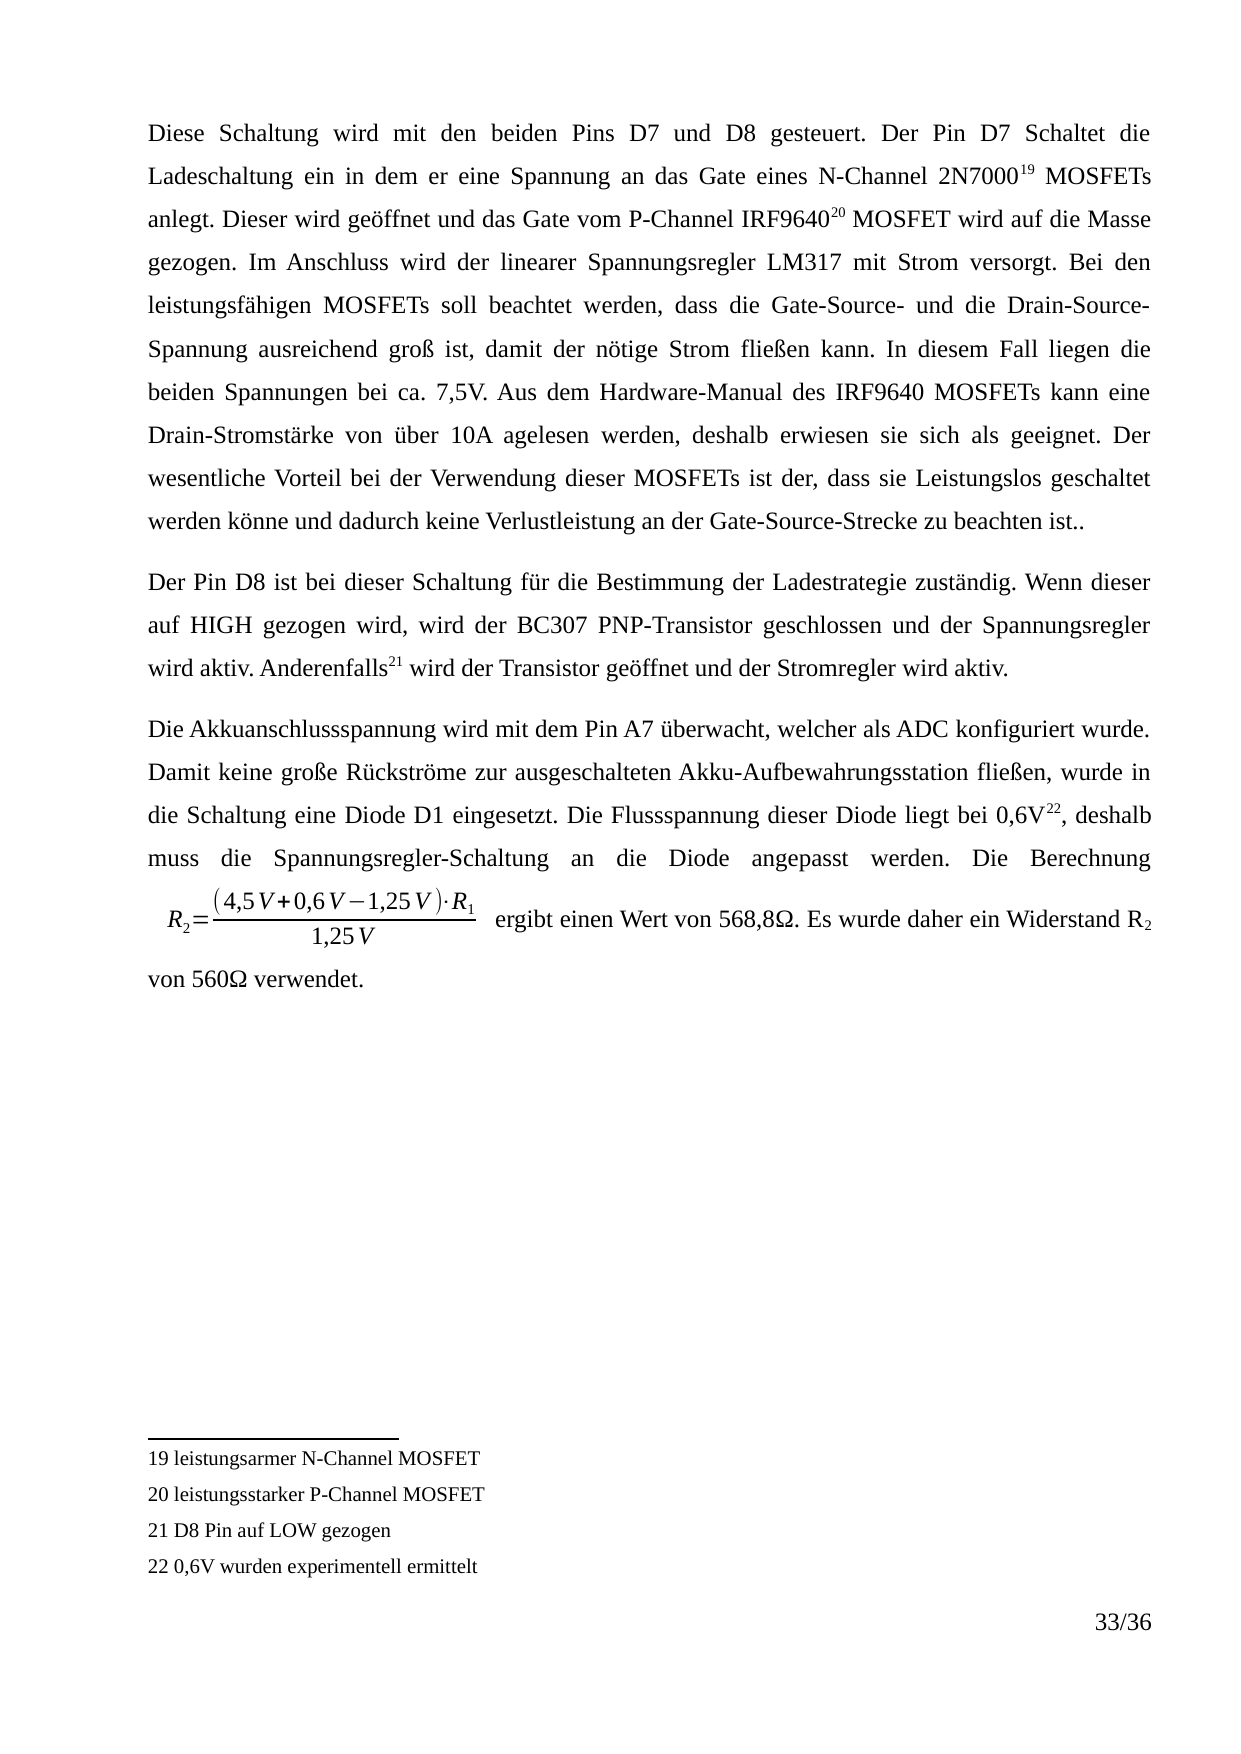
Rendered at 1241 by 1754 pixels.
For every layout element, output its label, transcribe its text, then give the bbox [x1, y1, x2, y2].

text Diese Schaltung wird mit den beiden Pins D7 und D8 gesteuert. Der Pin D7 Schaltet die Ladeschaltung ein in dem er eine Spannung an das Gate eines N-Channel 2N7000 MOSFETs anlegt. Dieser wird geöffnet und das Gate vom P-Channel IRF9640 MOSFET wird auf die Masse gezogen. Im Anschluss wird der linearer Spannungsregler LM317 mit Strom versorgt. Bei den leistungsfähigen MOSFETs soll beachtet werden, dass die Gate-Source- und die Drain-Source-Spannung ausreichend groß ist, damit der nötige Strom fließen kann. In diesem Fall liegen die beiden Spannungen bei ca. 7,5V. Aus dem Hardware-Manual des IRF9640 MOSFETs kann eine Drain-Stromstärke von über 10A agelesen werden, deshalb erwiesen sie sich als geeignet. Der wesentliche Vorteil bei der Verwendung dieser MOSFETs ist der, dass sie Leistungslos geschaltet werden könne und dadurch keine Verlustleistung an der Gate-Source-Strecke zu beachten ist.. [148, 118, 1152, 535]
text Der Pin D8 ist bei dieser Schaltung für die Bestimmung der Ladestrategie zuständig. Wenn dieser auf HIGH gezogen wird, wird der BC307 PNP-Transistor geschlossen und der Spannungsregler wird aktiv. Anderenfalls wird der Transistor geöffnet und der Stromregler wird aktiv. [148, 567, 1152, 682]
text D8 Pin auf LOW gezogen [148, 1517, 1152, 1542]
text leistungsstarker P-Channel MOSFET [148, 1481, 1152, 1506]
text Die Akkuanschlussspannung wird mit dem Pin A7 überwacht, welcher als ADC konfiguriert wurde. Damit keine große Rückströme zur ausgeschalteten Akku-Aufbewahrungsstation fließen, wurde in die Schaltung eine Diode D1 eingesetzt. Die Flussspannung dieser Diode liegt bei 0,6V, deshalb muss die Spannungsregler-Schaltung an die Diode angepasst werden. Die Berechnung ergibt einen Wert von 568,8Ω. Es wurde daher ein Widerstand R2 von 560Ω verwendet. [148, 714, 1152, 993]
text leistungsarmer N-Channel MOSFET [148, 1445, 1152, 1469]
text 0,6V wurden experimentell ermittelt [148, 1553, 1152, 1578]
